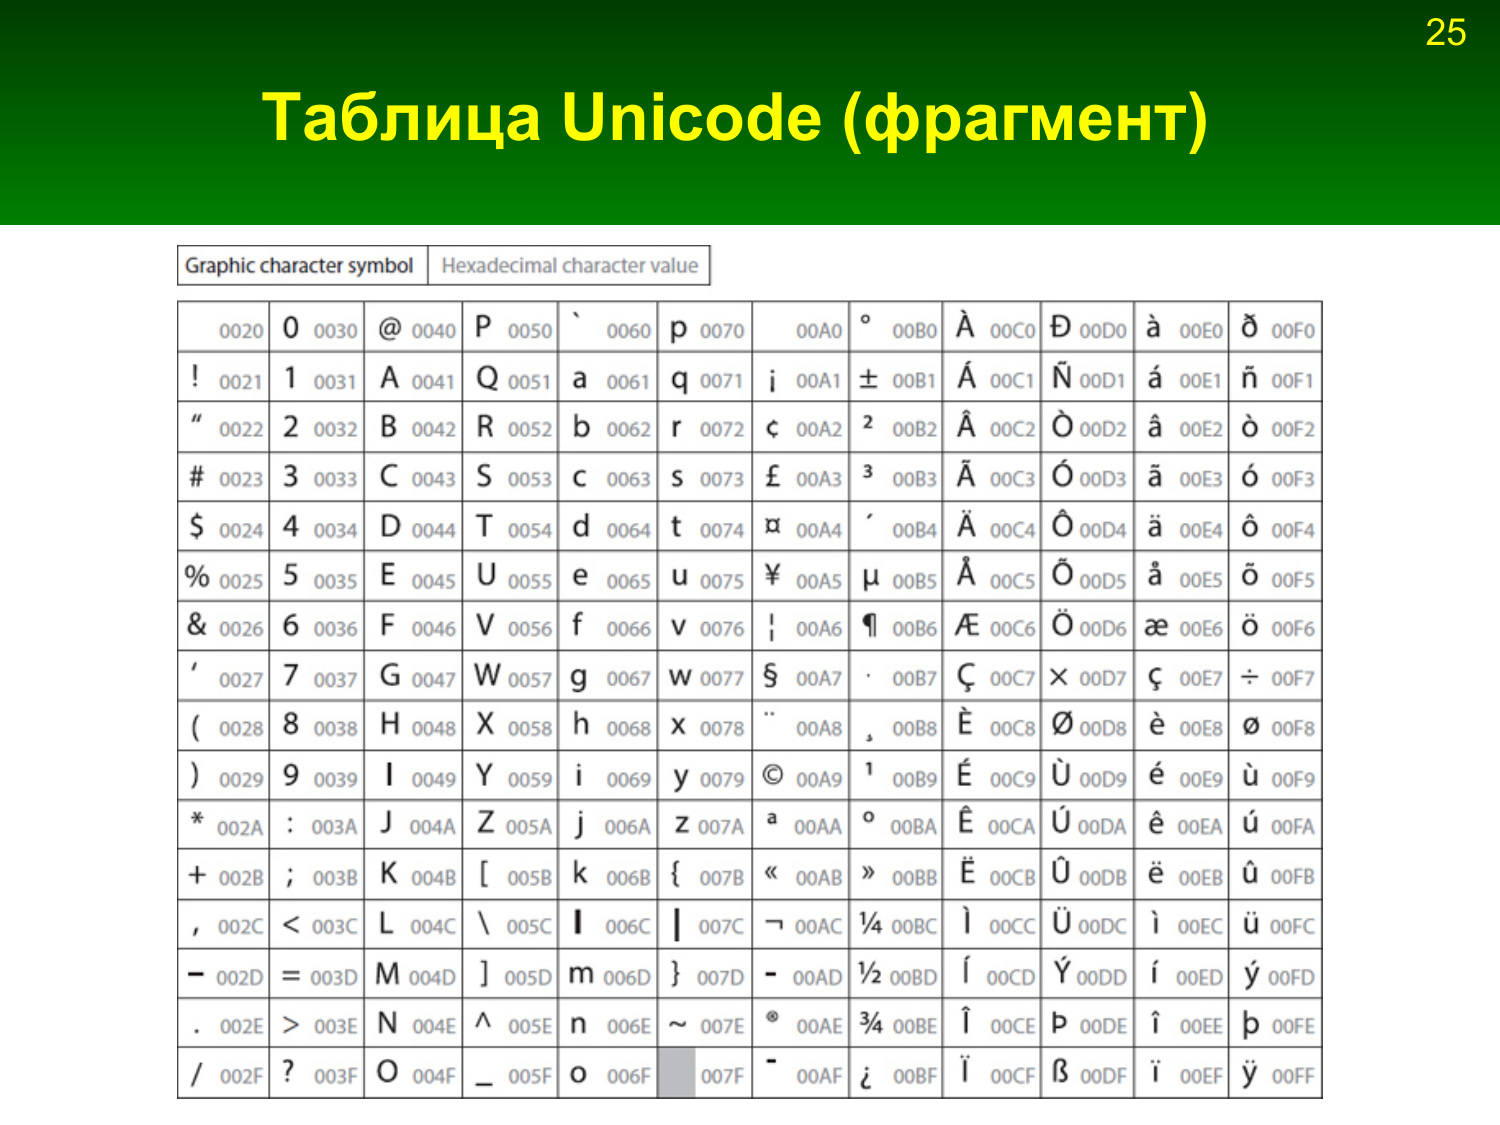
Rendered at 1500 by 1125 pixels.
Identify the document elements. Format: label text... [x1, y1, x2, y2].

title Таблица Unicode (фрагмент) [47, 11, 1426, 215]
picture [177, 245, 1323, 1099]
